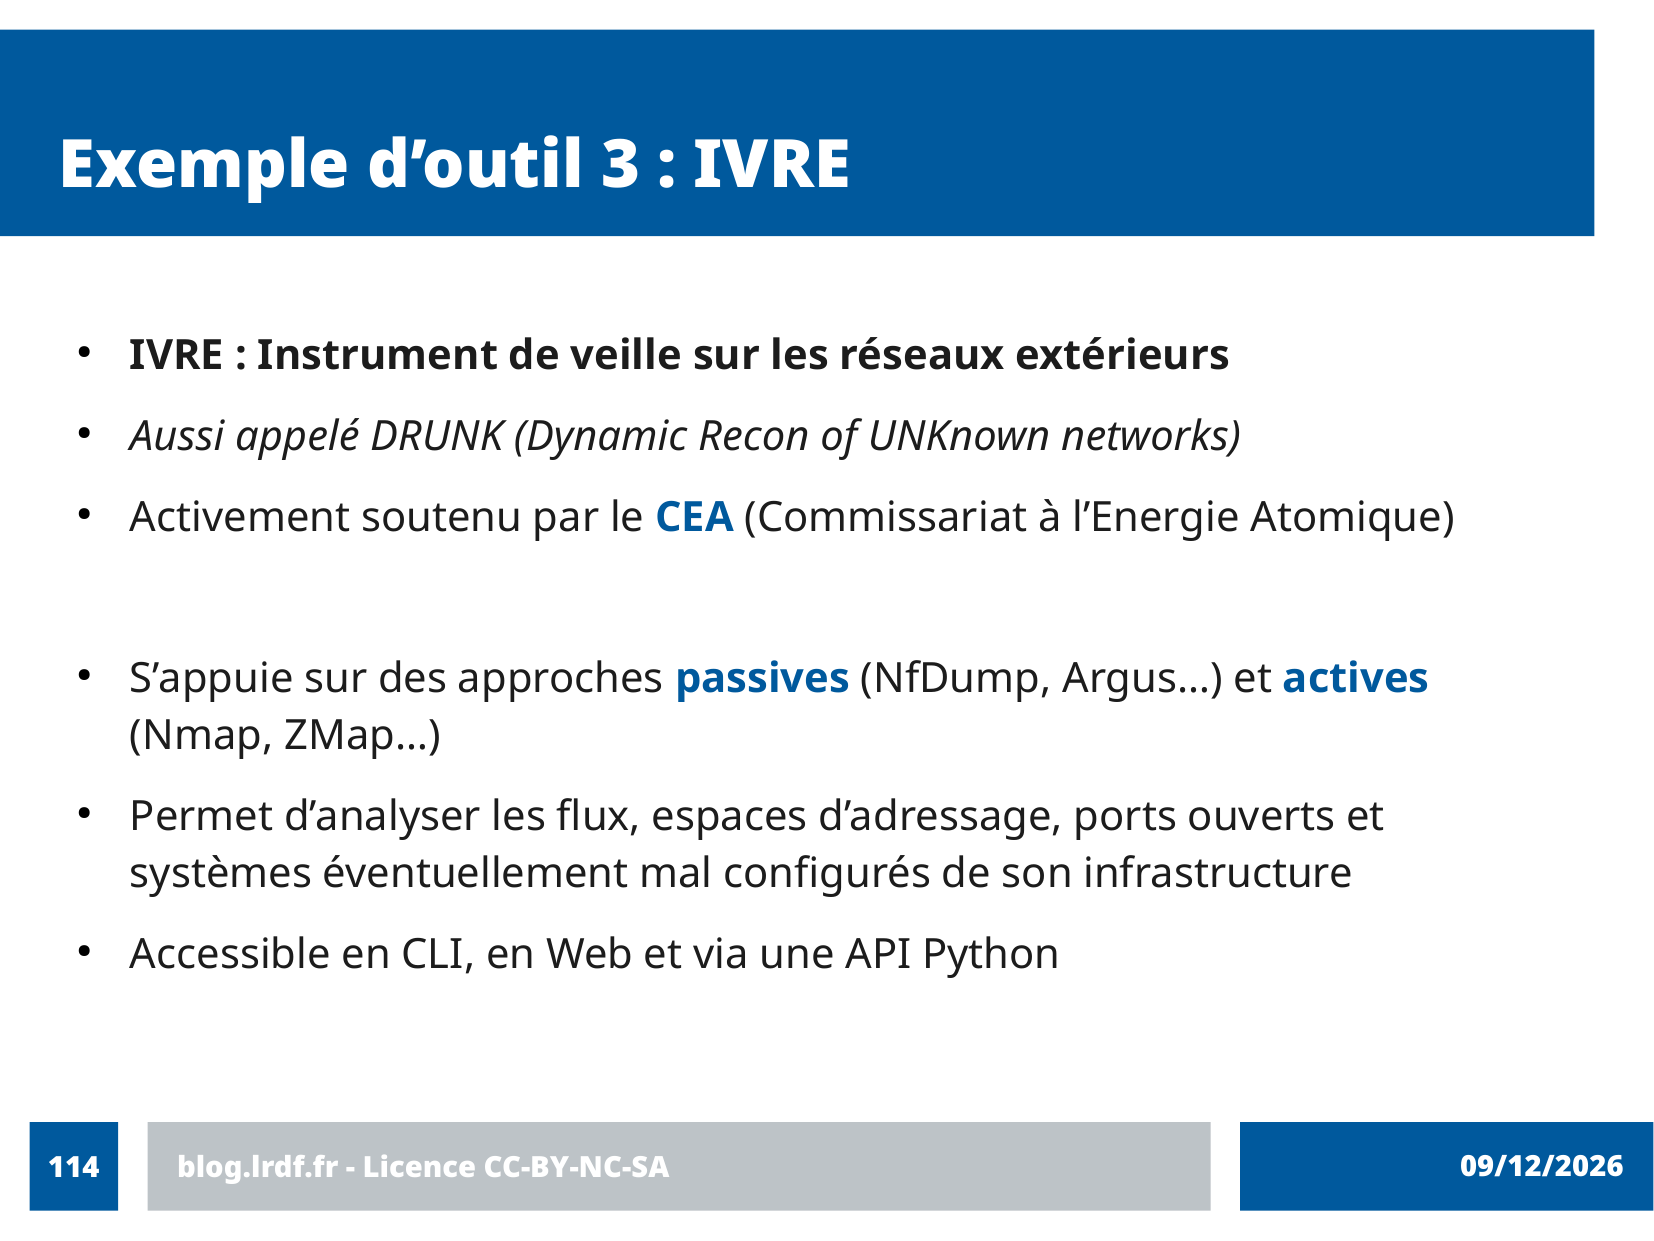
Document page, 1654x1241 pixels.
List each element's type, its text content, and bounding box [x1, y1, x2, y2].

list IVRE : Instrument de veille sur les réseaux extérieurs Aussi appelé DRUNK (Dynamic Recon of UNKnown networks) Activement soutenu par le CEA (Commissariat à l’Energie Atomique) S’appuie sur des approches passives (NfDump, Argus…) et actives (Nmap, ZMap…) Permet d’analyser les flux, espaces d’adressage, ports ouverts et systèmes éventuellement mal configurés de son infrastructure Accessible en CLI, en Web et via une API Python [59, 324, 1565, 1093]
title Exemple d’outil 3 : IVRE [59, 59, 1595, 207]
